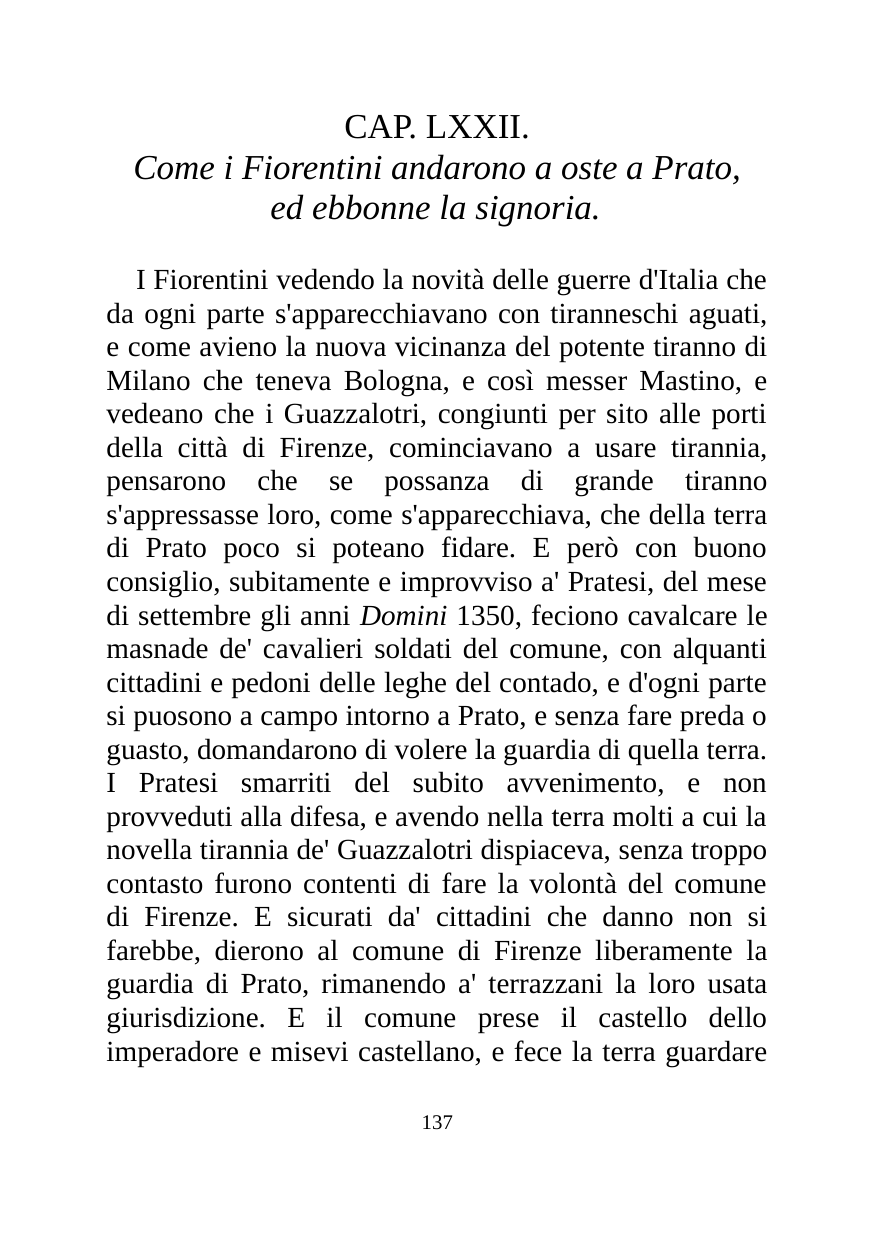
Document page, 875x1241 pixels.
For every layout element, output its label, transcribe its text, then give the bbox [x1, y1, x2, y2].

subtitle CAP. LXXII. Come i Fiorentini andarono a oste a Prato, ed ebbonne la signoria. [106, 106, 768, 227]
text I Fiorentini vedendo la novità delle guerre d'Italia che da ogni parte s'apparecchiavano con tiranneschi aguati, e come avieno la nuova vicinanza del potente tiranno di Milano che teneva Bologna, e così messer Mastino, e vedeano che i Guazzalotri, congiunti per sito alle porti della città di Firenze, cominciavano a usare tirannia, pensarono che se possanza di grande tiranno s'appressasse loro, come s'apparecchiava, che della terra di Prato poco si poteano fidare. E però con buono consiglio, subitamente e improvviso a' Pratesi, del mese di settembre gli anni Domini 1350, feciono cavalcare le masnade de' cavalieri soldati del comune, con alquanti cittadini e pedoni delle leghe del contado, e d'ogni parte si puosono a campo intorno a Prato, e senza fare preda o guasto, domandarono di volere la guardia di quella terra. I Pratesi smarriti del subito avvenimento, e non provveduti alla difesa, e avendo nella terra molti a cui la novella tirannia de' Guazzalotri dispiaceva, senza troppo contasto furono contenti di fare la volontà del comune di Firenze. E sicurati da' cittadini che danno non si farebbe, dierono al comune di Firenze liberamente la guardia di Prato, rimanendo a' terrazzani la loro usata giurisdizione. E il comune prese il castello dello imperadore e misevi castellano, e fece la terra guardare [106, 262, 768, 1067]
